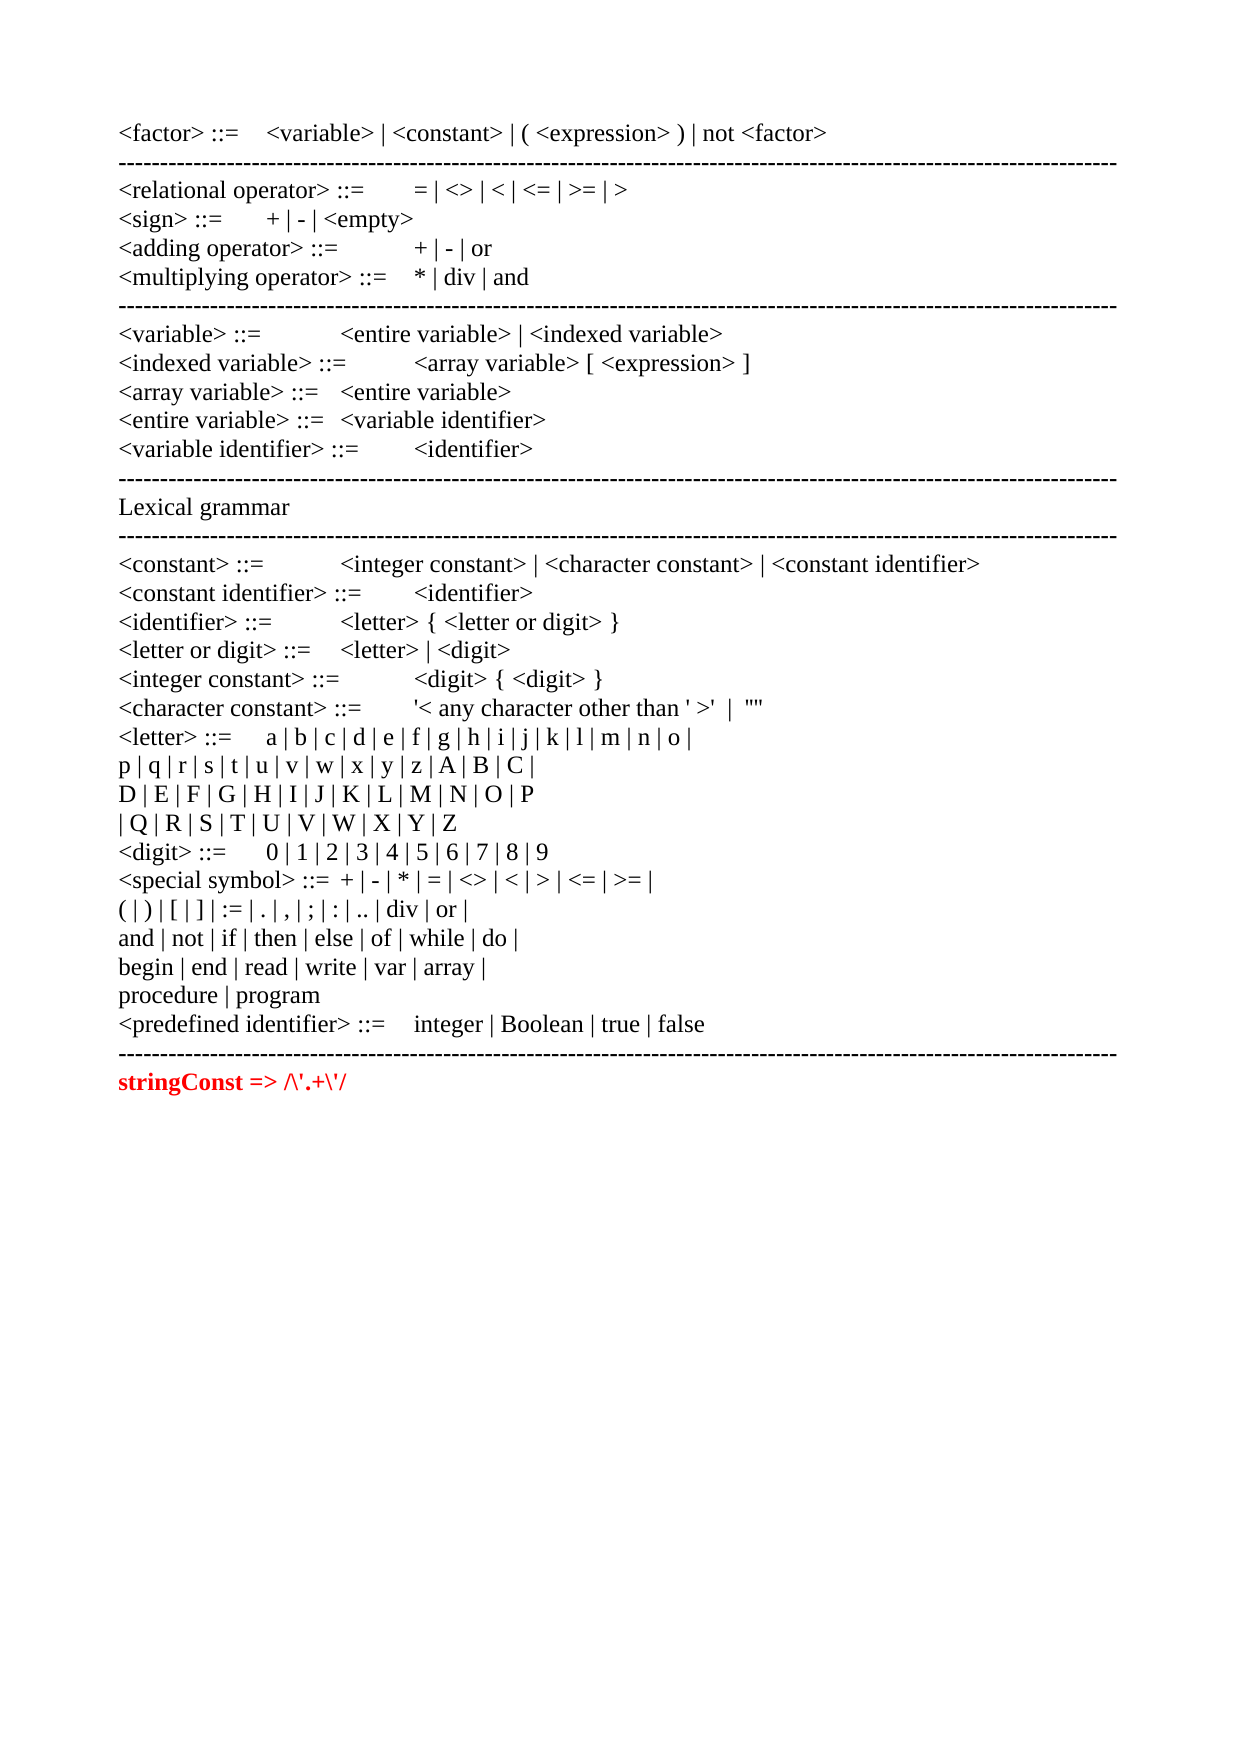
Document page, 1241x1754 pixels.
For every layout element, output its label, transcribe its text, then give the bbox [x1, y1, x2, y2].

text and | not | if | then | else | of | while | do | [118, 923, 1122, 952]
text <sign> ::= + | - | <empty> [118, 204, 1122, 233]
text stringConst => /\'.+\'/ [118, 1067, 1122, 1096]
text <digit> ::= 0 | 1 | 2 | 3 | 4 | 5 | 6 | 7 | 8 | 9 [118, 837, 1122, 866]
text procedure | program [118, 981, 1122, 1009]
text ------------------------------------------------------------------------------------------------------------------------ [118, 291, 1122, 319]
text begin | end | read | write | var | array | [118, 952, 1122, 981]
text <variable identifier> ::= <identifier> [118, 434, 1122, 463]
text p | q | r | s | t | u | v | w | x | y | z | A | B | C | [118, 751, 1122, 779]
text ( | ) | [ | ] | := | . | , | ; | : | .. | div | or | [118, 894, 1122, 923]
text <integer constant> ::= <digit> { <digit> } [118, 664, 1122, 693]
text ------------------------------------------------------------------------------------------------------------------------ [118, 1038, 1122, 1067]
text <factor> ::= <variable> | <constant> | ( <expression> ) | not <factor> [118, 118, 1122, 147]
text <constant> ::= <integer constant> | <character constant> | <constant identifier> [118, 549, 1122, 578]
text ------------------------------------------------------------------------------------------------------------------------ [118, 521, 1122, 549]
text ------------------------------------------------------------------------------------------------------------------------ [118, 463, 1122, 492]
text <multiplying operator> ::= * | div | and [118, 262, 1122, 291]
text <adding operator> ::= + | - | or [118, 233, 1122, 262]
text <array variable> ::= <entire variable> [118, 377, 1122, 406]
text <indexed variable> ::= <array variable> [ <expression> ] [118, 348, 1122, 377]
text Lexical grammar [118, 492, 1122, 521]
text <letter or digit> ::= <letter> | <digit> [118, 636, 1122, 664]
text <character constant> ::= '< any character other than ' >' | '''' [118, 693, 1122, 722]
text D | E | F | G | H | I | J | K | L | M | N | O | P [118, 779, 1122, 808]
text <identifier> ::= <letter> { <letter or digit> } [118, 607, 1122, 636]
text <relational operator> ::= = | <> | < | <= | >= | > [118, 176, 1122, 204]
text <variable> ::= <entire variable> | <indexed variable> [118, 319, 1122, 348]
text <constant identifier> ::= <identifier> [118, 578, 1122, 607]
text <predefined identifier> ::= integer | Boolean | true | false [118, 1009, 1122, 1038]
text <entire variable> ::= <variable identifier> [118, 406, 1122, 434]
text <special symbol> ::= + | - | * | = | <> | < | > | <= | >= | [118, 866, 1122, 894]
text | Q | R | S | T | U | V | W | X | Y | Z [118, 808, 1122, 837]
text ------------------------------------------------------------------------------------------------------------------------ [118, 147, 1122, 176]
text <letter> ::= a | b | c | d | e | f | g | h | i | j | k | l | m | n | o | [118, 722, 1122, 751]
